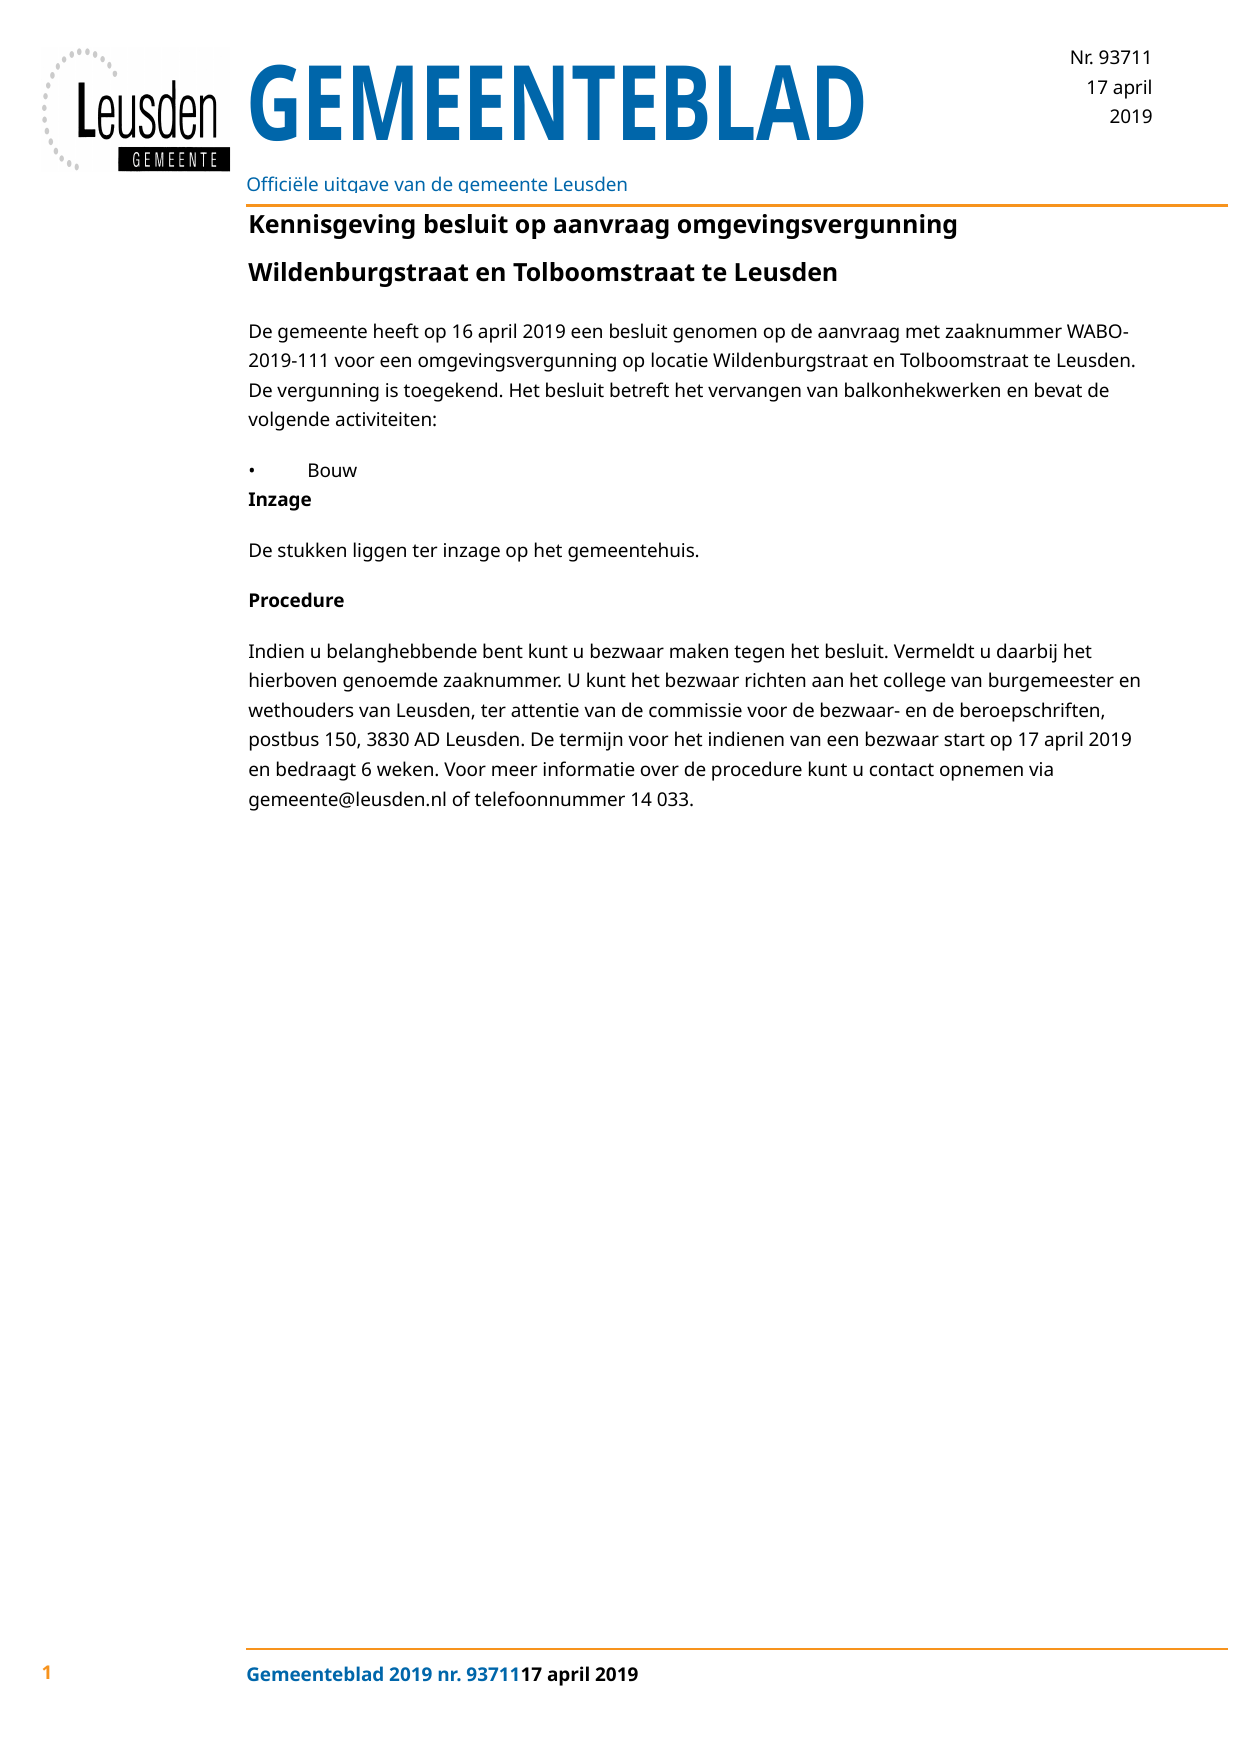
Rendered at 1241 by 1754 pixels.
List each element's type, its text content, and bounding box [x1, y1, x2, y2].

text Inzage [248, 487, 1152, 512]
picture [41, 47, 231, 172]
text Kennisgeving besluit op aanvraag omgevingsvergunning Wildenburgstraat en Tolboomstraat te Leusden [248, 207, 1152, 288]
list Bouw [248, 457, 1152, 483]
text De gemeente heeft op 16 april 2019 een besluit genomen op de aanvraag met zaaknummer WABO-2019-111 voor een omgevingsvergunning op locatie Wildenburgstraat en Tolboomstraat te Leusden. De vergunning is toegekend. Het besluit betreft het vervangen van balkonhekwerken en bevat de volgende activiteiten: [248, 318, 1152, 432]
text Indien u belanghebbende bent kunt u bezwaar maken tegen het besluit. Vermeldt u daarbij het hierboven genoemde zaaknummer. U kunt het bezwaar richten aan het college van burgemeester en wethouders van Leusden, ter attentie van de commissie voor de bezwaar- en de beroepschriften, postbus 150, 3830 AD Leusden. De termijn voor het indienen van een bezwaar start op 17 april 2019 en bedraagt 6 weken. Voor meer informatie over de procedure kunt u contact opnemen via gemeente@leusden.nl of telefoonnummer 14 033. [248, 638, 1152, 812]
text De stukken liggen ter inzage op het gemeentehuis. [248, 537, 1152, 563]
text Procedure [248, 587, 1152, 613]
